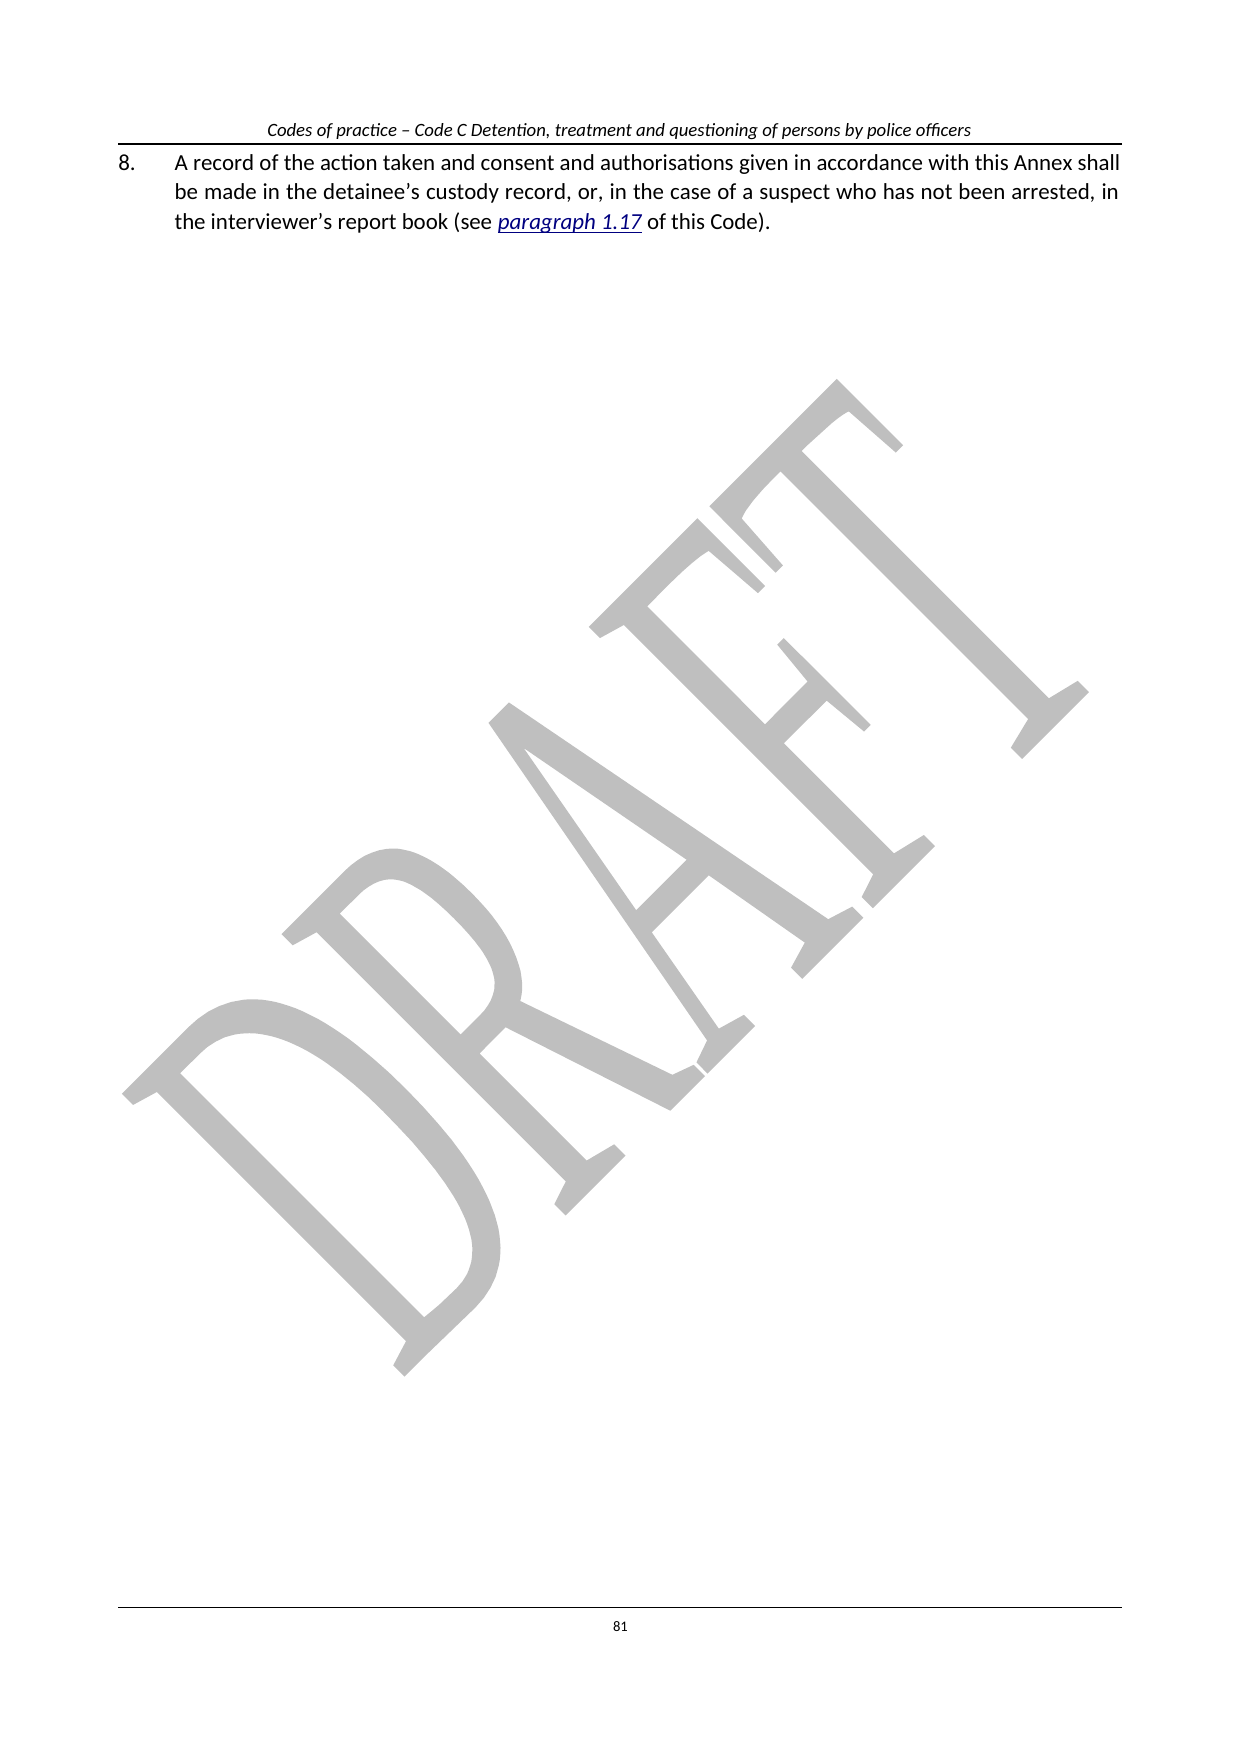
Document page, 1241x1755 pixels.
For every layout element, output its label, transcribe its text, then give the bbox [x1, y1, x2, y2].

text 8. A record of the action taken and consent and authorisations given in accordance with this Annex shall be made in the detainee’s custody record, or, in the case of a suspect who has not been arrested, in the interviewer’s report book (see paragraph 1.17 of this Code). [118, 148, 1122, 235]
